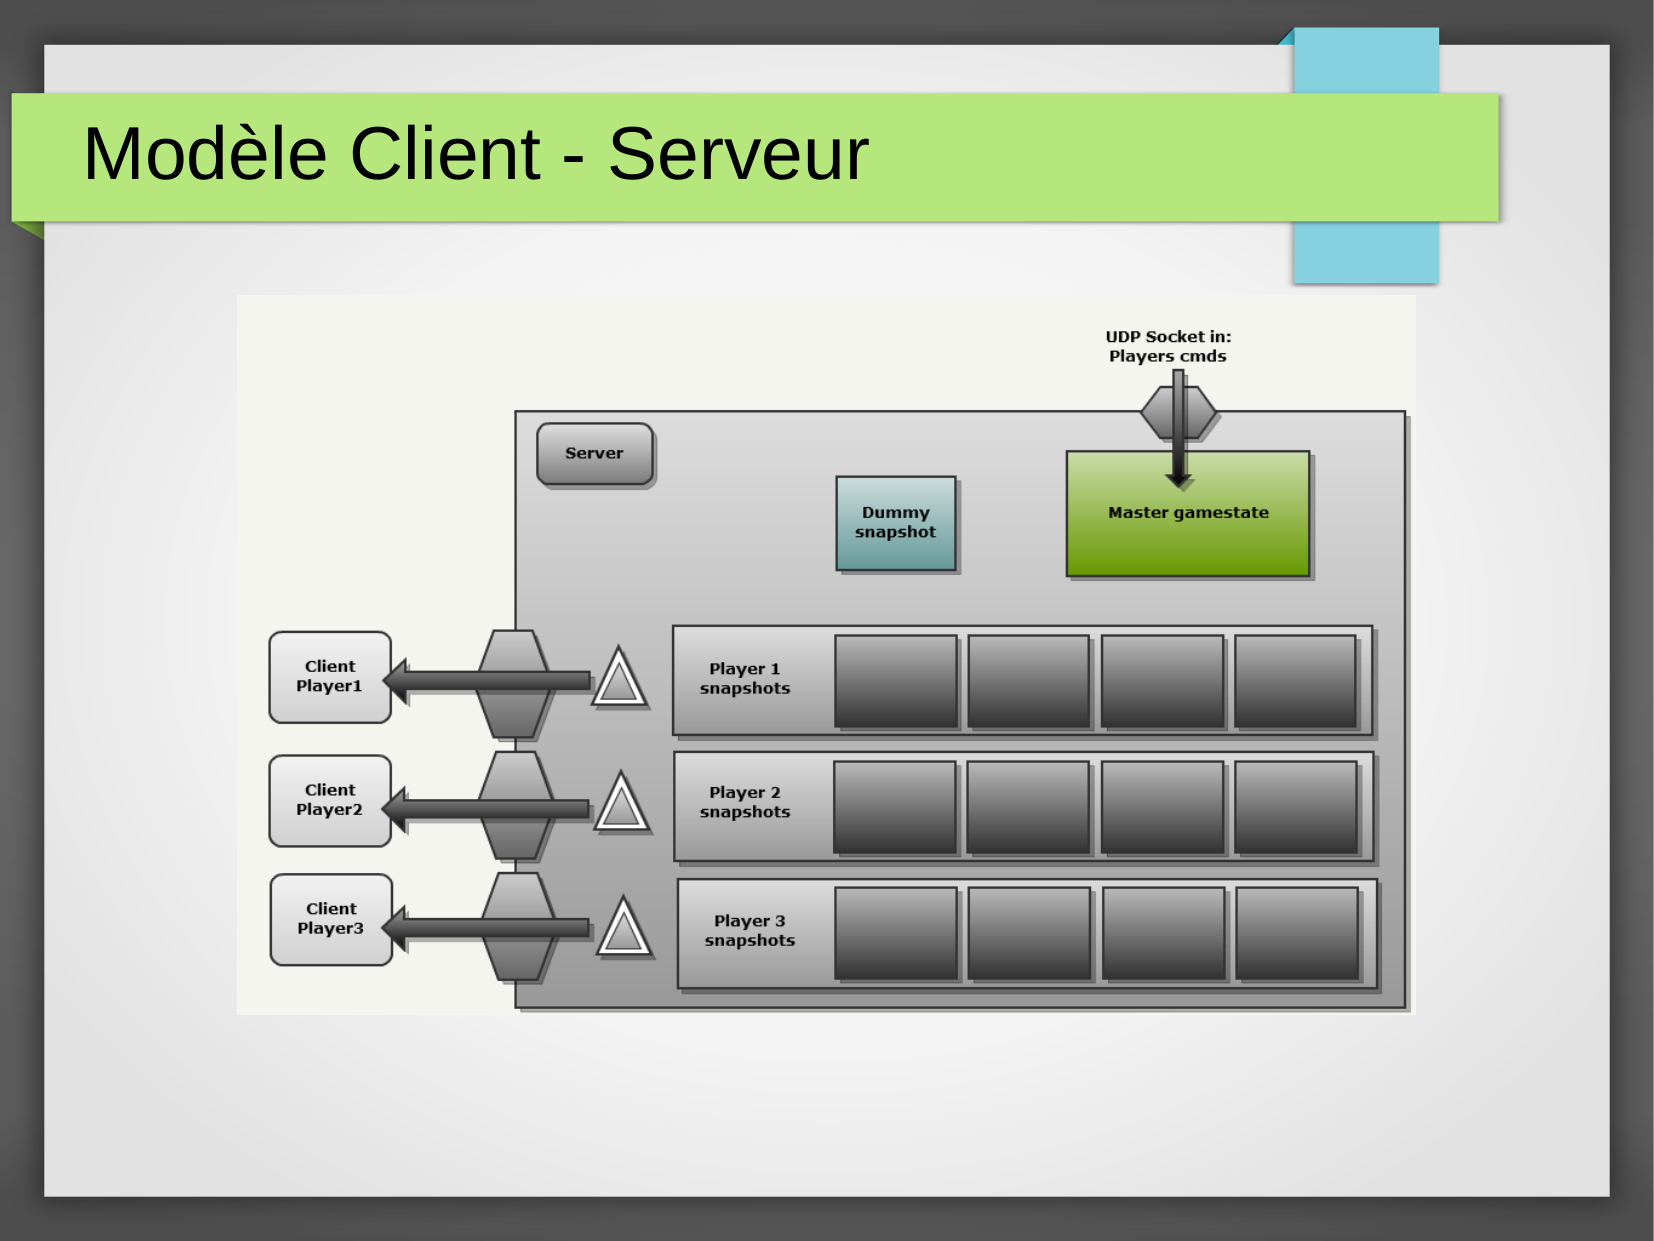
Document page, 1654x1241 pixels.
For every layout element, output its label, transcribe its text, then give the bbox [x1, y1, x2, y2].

title Modèle Client - Serveur [82, 94, 1264, 213]
picture [0, 0, 1654, 1241]
